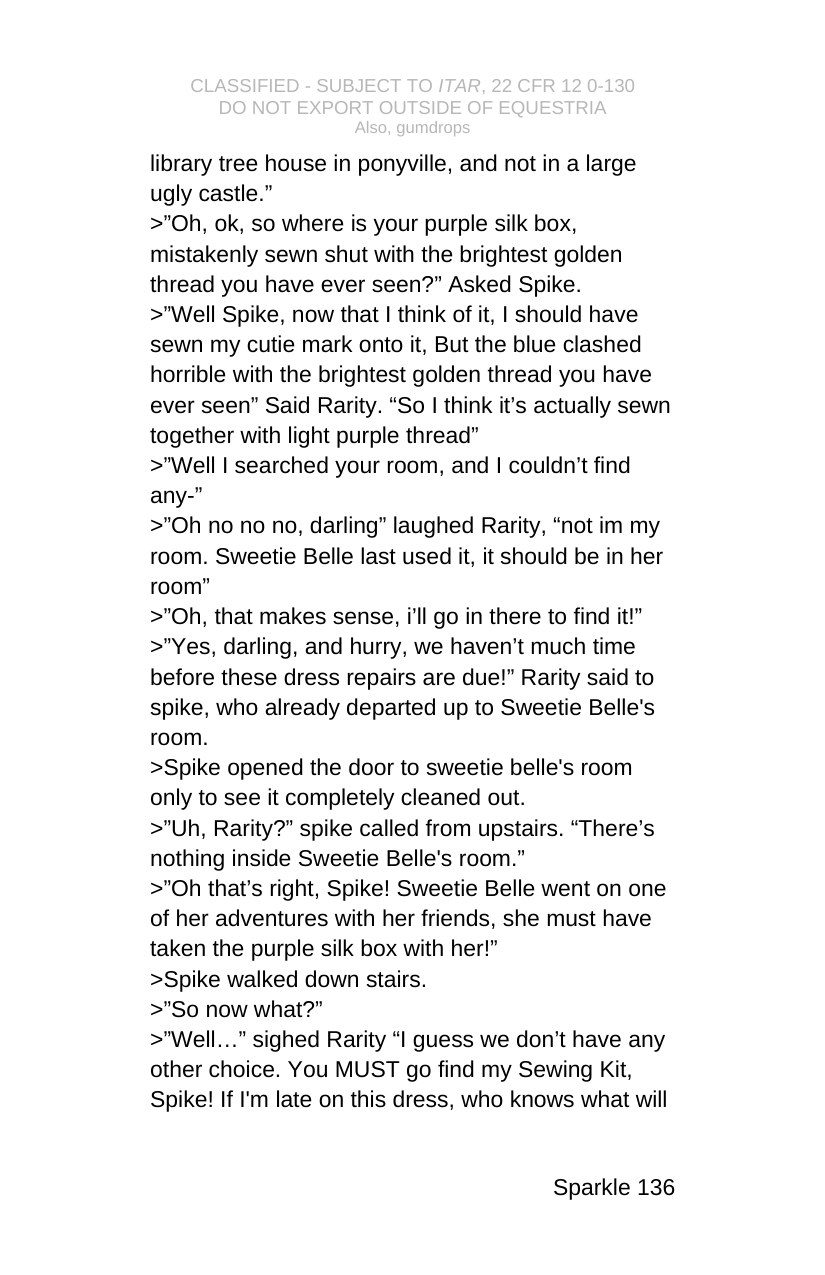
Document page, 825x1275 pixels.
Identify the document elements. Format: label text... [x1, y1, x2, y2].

text >”Oh, ok, so where is your purple silk box, mistakenly sewn shut with the brightest golden thread you have ever seen?” Asked Spike. [150, 210, 675, 297]
text >”Oh, that makes sense, i’ll go in there to find it!” [150, 603, 675, 629]
text >”So now what?” [150, 996, 675, 1022]
text >Spike walked down stairs. [150, 966, 675, 992]
text library tree house in ponyville, and not in a large ugly castle.” [150, 150, 675, 207]
text >”Oh that’s right, Spike! Sweetie Belle went on one of her adventures with her friends, she must have taken the purple silk box with her!” [150, 875, 675, 962]
text >”Well I searched your room, and I couldn’t find any-” [150, 452, 675, 509]
text >”Well Spike, now that I think of it, I should have sewn my cutie mark onto it, But the blue clashed horrible with the brightest golden thread you have ever seen” Said Rarity. “So I think it’s actually sewn together with light purple thread” [150, 301, 675, 448]
text >”Yes, darling, and hurry, we haven’t much time before these dress repairs are due!” Rarity said to spike, who already departed up to Sweetie Belle's room. [150, 633, 675, 750]
text >”Oh no no no, darling” laughed Rarity, “not im my room. Sweetie Belle last used it, it should be in her room” [150, 512, 675, 599]
text >Spike opened the door to sweetie belle's room only to see it completely cleaned out. [150, 754, 675, 811]
text >”Uh, Rarity?” spike called from upstairs. “There’s nothing inside Sweetie Belle's room.” [150, 814, 675, 871]
text >”Well…” sighed Rarity “I guess we don’t have any other choice. You MUST go find my Sewing Kit, Spike! If I'm late on this dress, who knows what will [150, 1026, 675, 1113]
